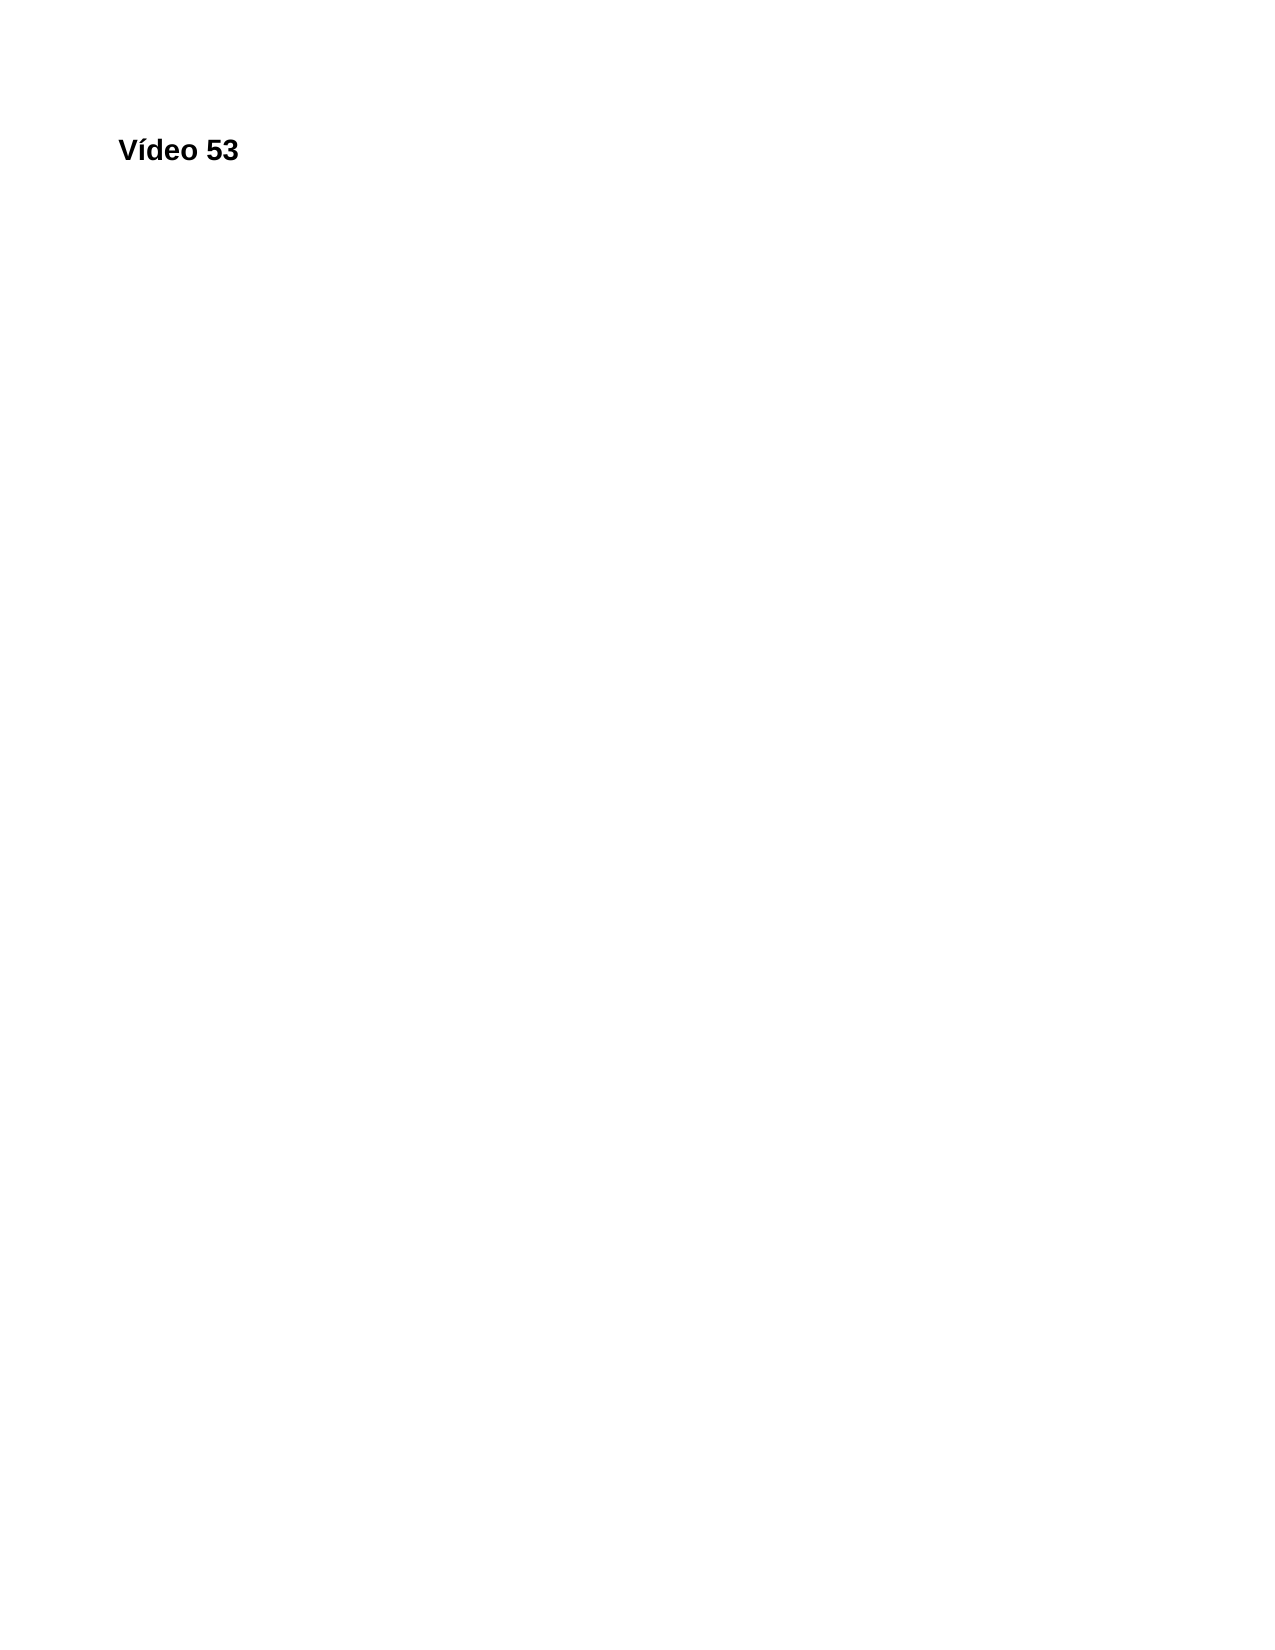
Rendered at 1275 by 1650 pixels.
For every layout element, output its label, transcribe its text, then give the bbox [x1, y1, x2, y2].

subtitle Vídeo 53 [118, 133, 1157, 166]
